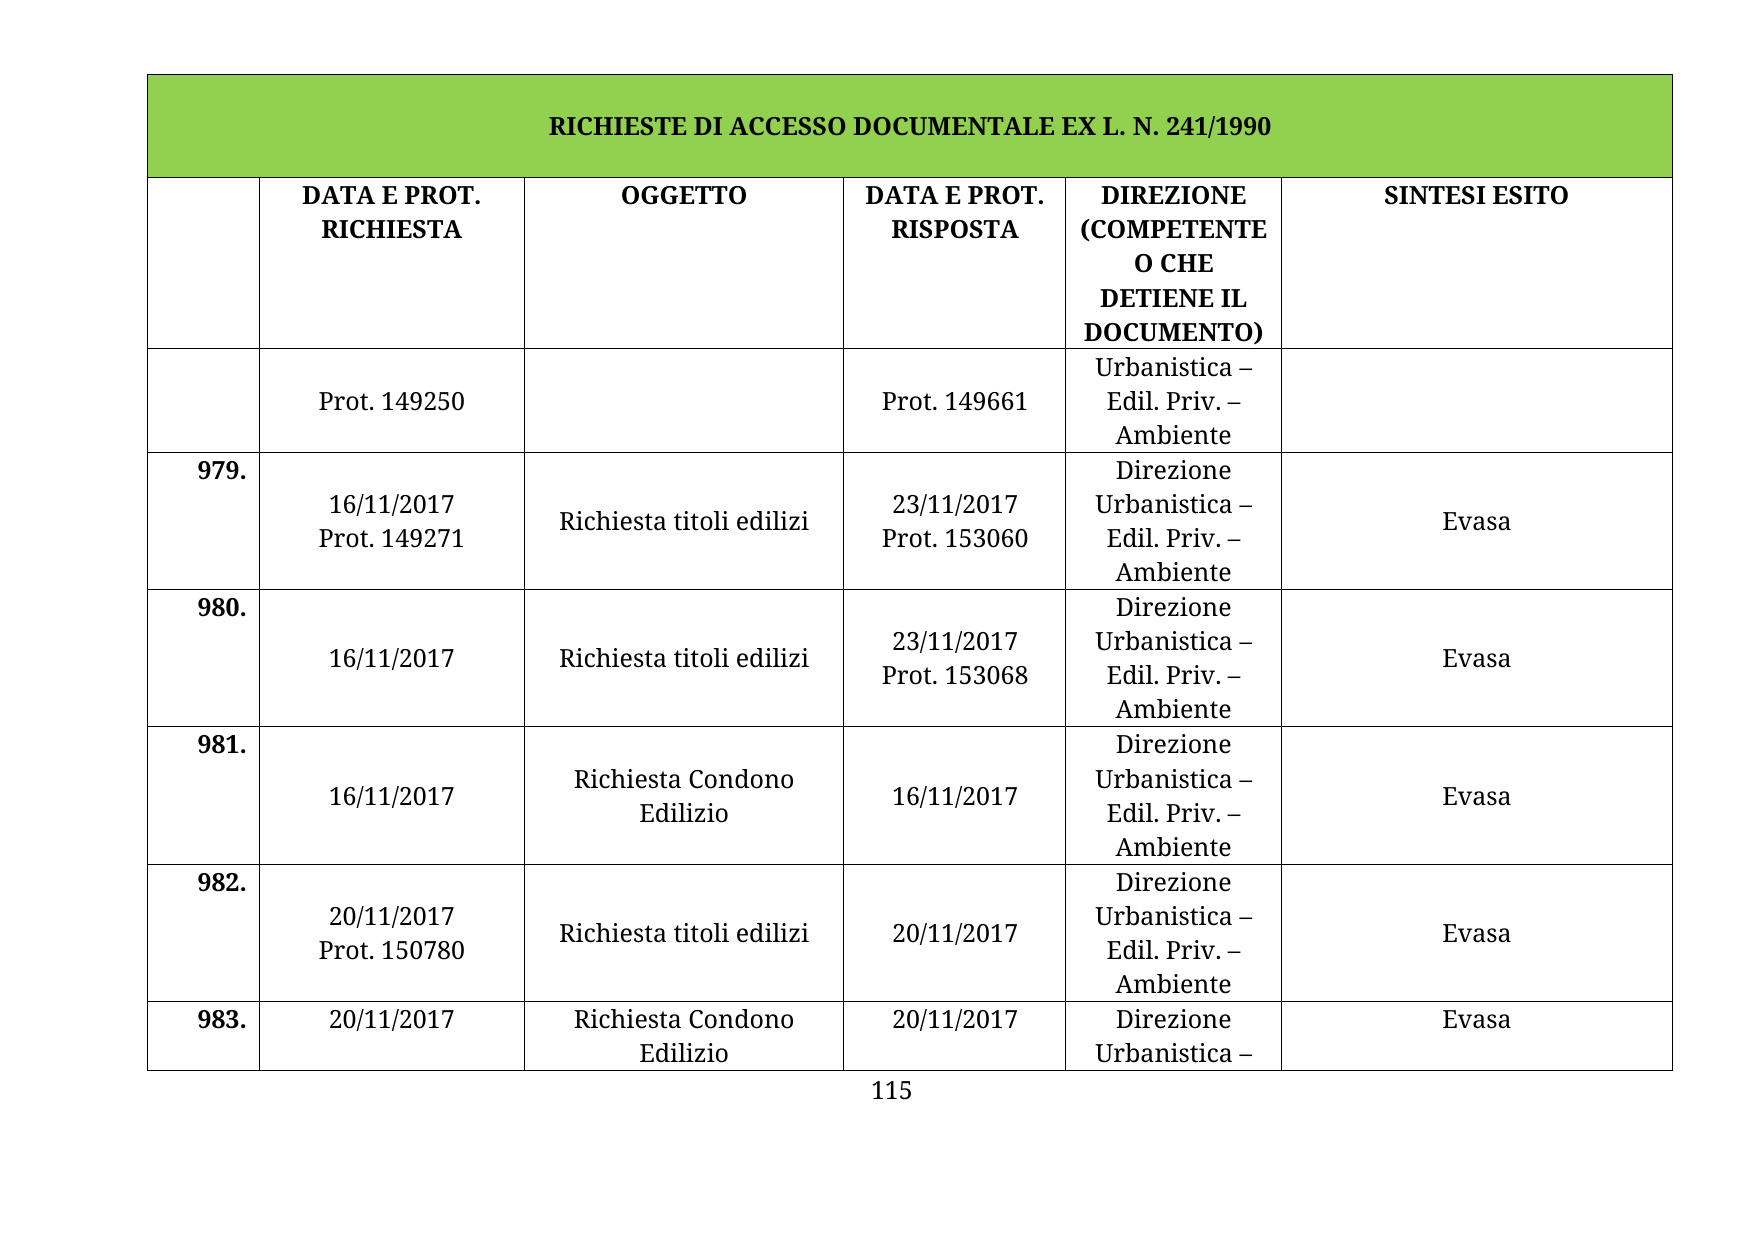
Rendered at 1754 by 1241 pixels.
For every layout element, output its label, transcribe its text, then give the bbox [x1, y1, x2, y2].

table_cell OGGETTO [525, 178, 843, 348]
table_cell Direzione Urbanistica – [1066, 1002, 1281, 1070]
table_cell [525, 349, 843, 452]
table_cell 16/11/2017 Prot. 149271 [260, 453, 524, 589]
table_cell DATA E PROT. RISPOSTA [844, 178, 1065, 348]
table_cell [148, 865, 259, 1001]
table_cell Direzione Urbanistica – Edil. Priv. – Ambiente [1066, 590, 1281, 726]
table_cell Evasa [1282, 590, 1672, 726]
table_cell Evasa [1282, 727, 1672, 863]
table_cell Richiesta titoli edilizi [525, 590, 843, 726]
table_cell Richiesta titoli edilizi [525, 453, 843, 589]
table_cell Direzione Urbanistica – Edil. Priv. – Ambiente [1066, 453, 1281, 589]
table_cell [148, 453, 259, 589]
table_cell Direzione Urbanistica – Edil. Priv. – Ambiente [1066, 865, 1281, 1001]
table_cell Prot. 149250 [260, 349, 524, 452]
table_cell Richiesta Condono Edilizio [525, 727, 843, 863]
table_cell 23/11/2017 Prot. 153068 [844, 590, 1065, 726]
table_cell 23/11/2017 Prot. 153060 [844, 453, 1065, 589]
table_cell Urbanistica – Edil. Priv. – Ambiente [1066, 349, 1281, 452]
table_cell 20/11/2017 [844, 1002, 1065, 1070]
table_cell 16/11/2017 [260, 590, 524, 726]
table_header RICHIESTE DI ACCESSO DOCUMENTALE EX L. N. 241/1990 [148, 75, 1672, 177]
table_cell 20/11/2017 Prot. 150780 [260, 865, 524, 1001]
table_cell Richiesta Condono Edilizio [525, 1002, 843, 1070]
table_cell [148, 349, 259, 452]
table_cell 20/11/2017 [844, 865, 1065, 1001]
table_cell [148, 1002, 259, 1070]
table_cell [1282, 349, 1672, 452]
table_cell Prot. 149661 [844, 349, 1065, 452]
table_cell [148, 590, 259, 726]
table_cell DIREZIONE (COMPETENTE O CHE DETIENE IL DOCUMENTO) [1066, 178, 1281, 348]
table_cell Richiesta titoli edilizi [525, 865, 843, 1001]
table_cell Direzione Urbanistica – Edil. Priv. – Ambiente [1066, 727, 1281, 863]
table_cell Evasa [1282, 1002, 1672, 1070]
table_cell 20/11/2017 [260, 1002, 524, 1070]
table_cell Evasa [1282, 865, 1672, 1001]
table_cell [148, 727, 259, 863]
table_cell Evasa [1282, 453, 1672, 589]
table_cell DATA E PROT. RICHIESTA [260, 178, 524, 348]
table_cell 16/11/2017 [260, 727, 524, 863]
table_cell 16/11/2017 [844, 727, 1065, 863]
table_cell [148, 178, 259, 348]
table_cell SINTESI ESITO [1282, 178, 1672, 348]
